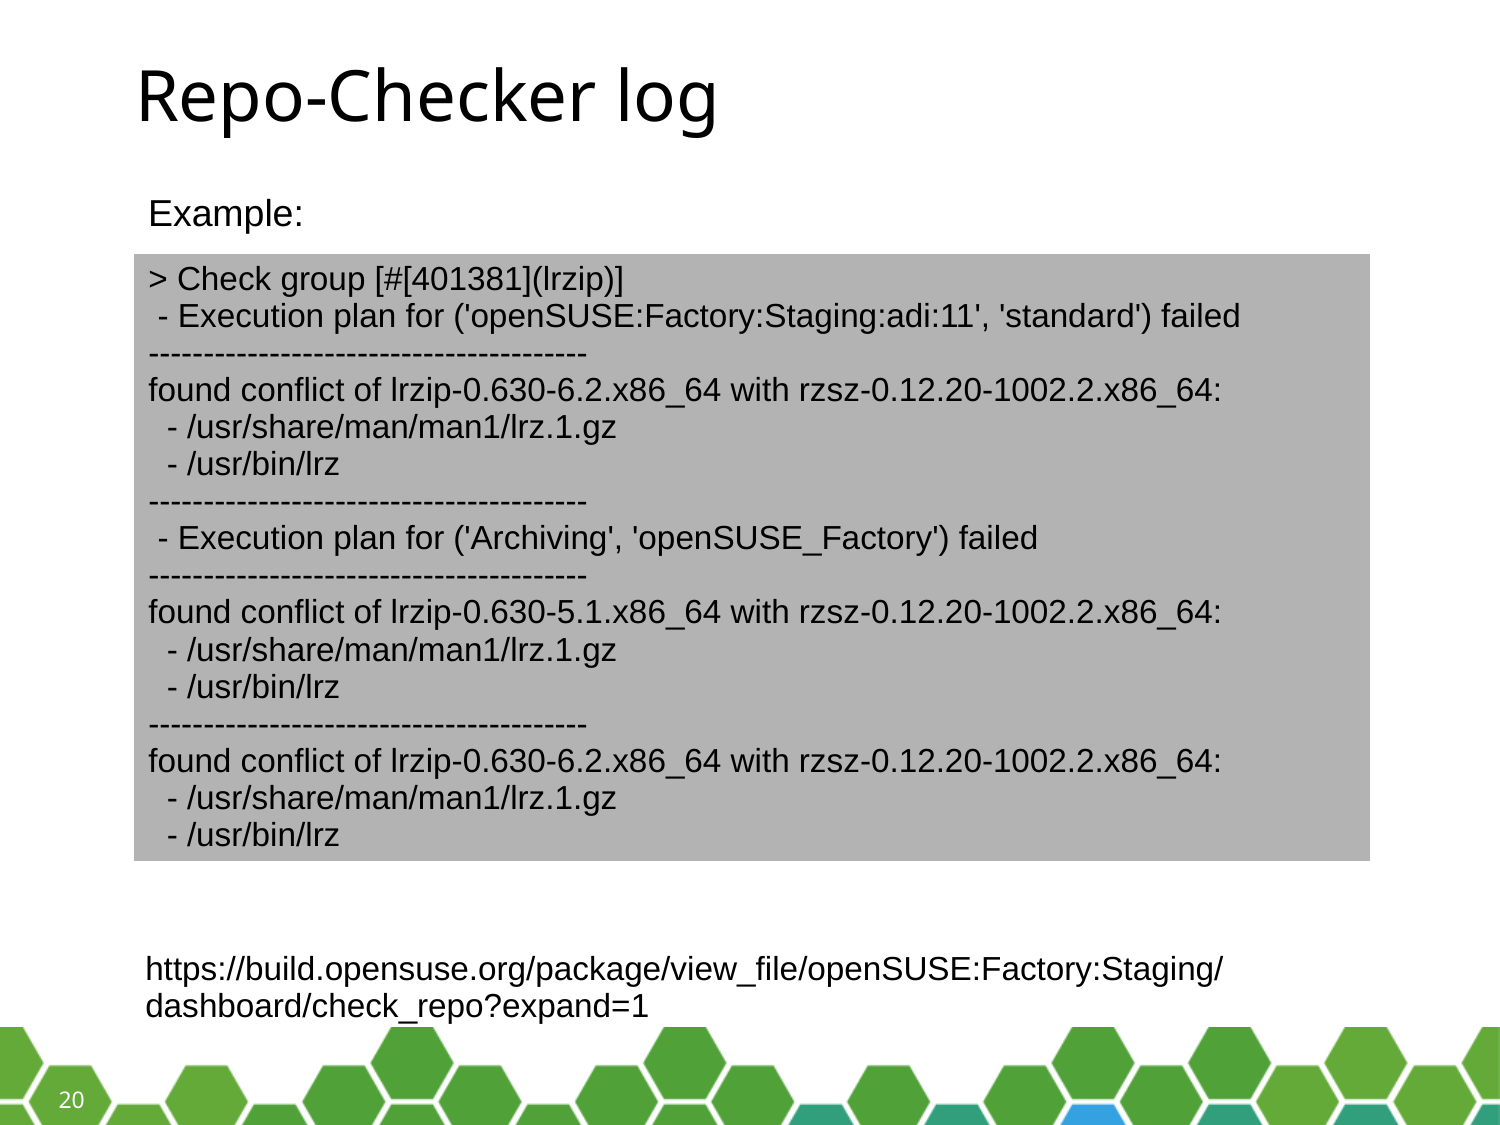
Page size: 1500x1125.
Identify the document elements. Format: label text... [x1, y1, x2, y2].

title Repo-Checker log [135, 12, 1372, 175]
table_header > Check group [#[401381](lrzip)] - Execution plan for ('openSUSE:Factory:Staging:adi:11', 'standard') failed ---------------------------------------- found conflict of lrzip-0.630-6.2.x86_64 with rzsz-0.12.20-1002.2.x86_64: - /usr/share/man/man1/lrz.1.gz - /usr/bin/lrz ---------------------------------------- - Execution plan for ('Archiving', 'openSUSE_Factory') failed ---------------------------------------- found conflict of lrzip-0.630-5.1.x86_64 with rzsz-0.12.20-1002.2.x86_64: - /usr/share/man/man1/lrz.1.gz - /usr/bin/lrz ---------------------------------------- found conflict of lrzip-0.630-6.2.x86_64 with rzsz-0.12.20-1002.2.x86_64: - /usr/share/man/man1/lrz.1.gz - /usr/bin/lrz [134, 254, 1370, 861]
picture [0, 1027, 1500, 1125]
text_box Example: [133, 184, 319, 242]
text_box https://build.opensuse.org/package/view_file/openSUSE:Factory:Staging/dashboard/check_repo?expand=1 [130, 943, 1409, 1070]
